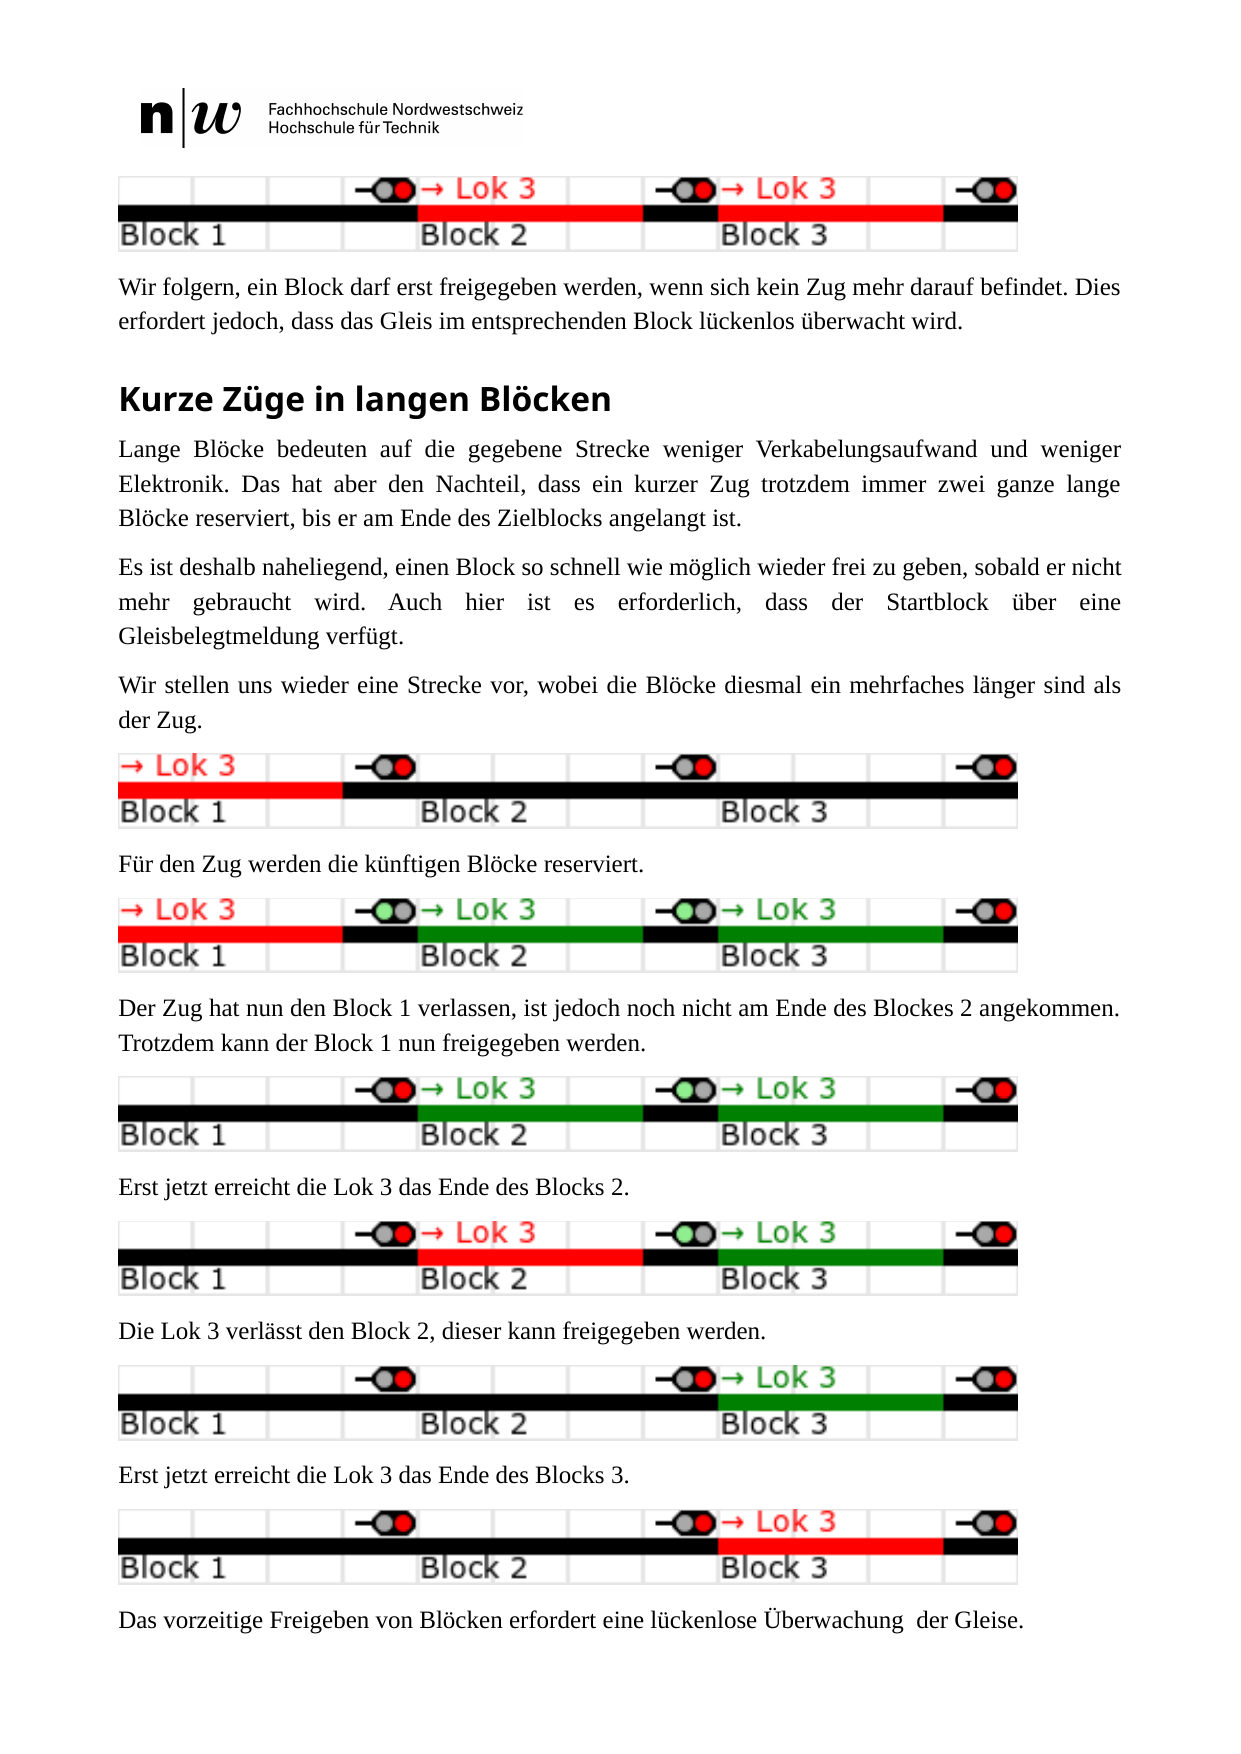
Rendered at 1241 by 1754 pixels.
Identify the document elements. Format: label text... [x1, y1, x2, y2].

picture [118, 1221, 1018, 1296]
picture [118, 1509, 1018, 1585]
picture [118, 176, 1018, 252]
text Die Lok 3 verlässt den Block 2, dieser kann freigegeben werden. [118, 1316, 1122, 1345]
text Wir folgern, ein Block darf erst freigegeben werden, wenn sich kein Zug mehr darauf befindet. Dies erfordert jedoch, dass das Gleis im entsprechenden Block lückenlos überwacht wird. [118, 272, 1122, 335]
text Es ist deshalb naheliegend, einen Block so schnell wie möglich wieder frei zu geben, sobald er nicht mehr gebraucht wird. Auch hier ist es erforderlich, dass der Startblock über eine Gleisbelegtmeldung verfügt. [118, 552, 1122, 650]
picture [118, 753, 1018, 829]
picture [141, 88, 523, 148]
text Für den Zug werden die künftigen Blöcke reserviert. [118, 849, 1122, 878]
text Der Zug hat nun den Block 1 verlassen, ist jedoch noch nicht am Ende des Blockes 2 angekommen. Trotzdem kann der Block 1 nun freigegeben werden. [118, 993, 1122, 1056]
picture [118, 898, 1018, 973]
picture [118, 1076, 1018, 1152]
text Erst jetzt erreicht die Lok 3 das Ende des Blocks 3. [118, 1461, 1122, 1489]
text Erst jetzt erreicht die Lok 3 das Ende des Blocks 2. [118, 1172, 1122, 1201]
text Lange Blöcke bedeuten auf die gegebene Strecke weniger Verkabelungsaufwand und weniger Elektronik. Das hat aber den Nachteil, dass ein kurzer Zug trotzdem immer zwei ganze lange Blöcke reserviert, bis er am Ende des Zielblocks angelangt ist. [118, 434, 1122, 532]
text Wir stellen uns wieder eine Strecke vor, wobei die Blöcke diesmal ein mehrfaches länger sind als der Zug. [118, 670, 1122, 733]
picture [118, 1365, 1018, 1441]
subtitle Kurze Züge in langen Blöcken [118, 376, 1122, 422]
text Das vorzeitige Freigeben von Blöcken erfordert eine lückenlose Überwachung der Gleise. [118, 1605, 1122, 1633]
